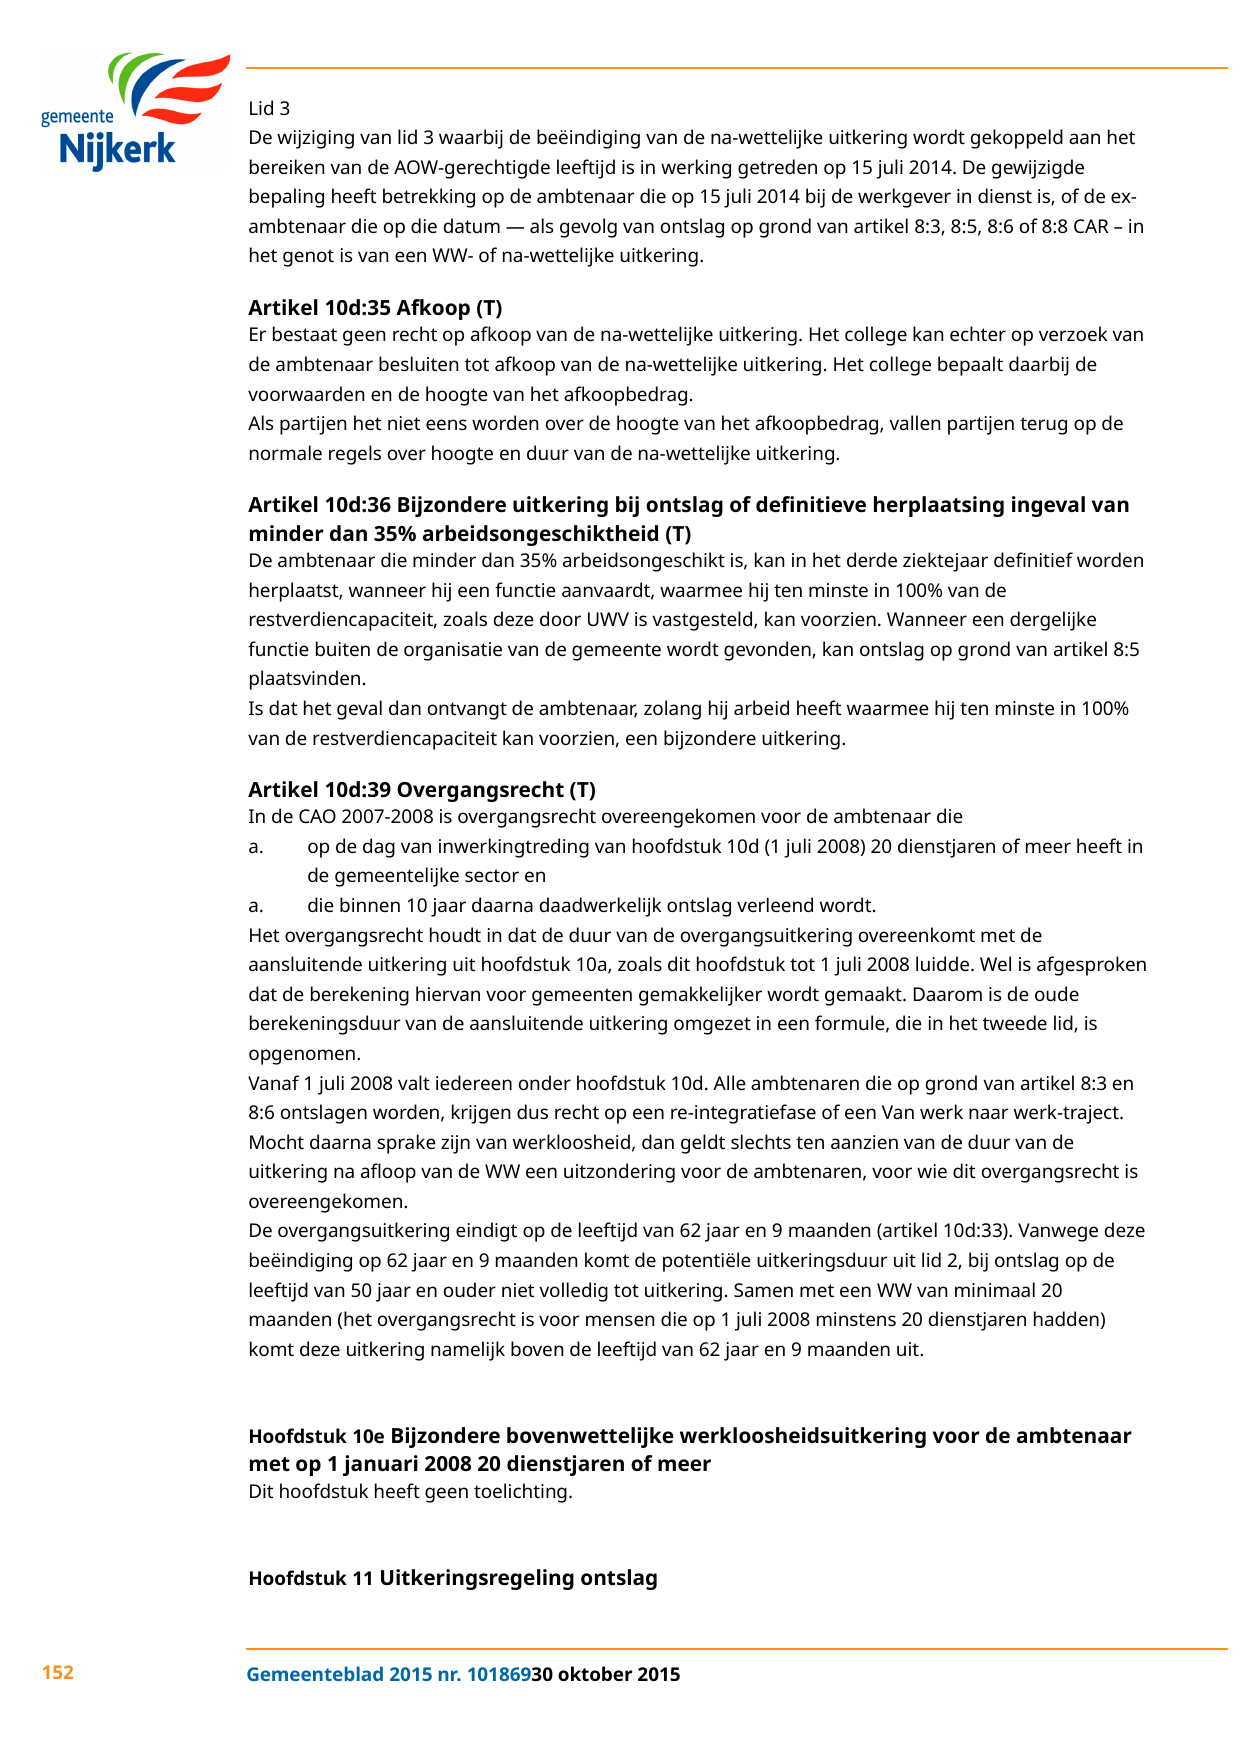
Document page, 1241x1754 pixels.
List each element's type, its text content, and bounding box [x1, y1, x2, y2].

text De wijziging van lid 3 waarbij de beëindiging van de na-wettelijke uitkering wordt gekoppeld aan het bereiken van de AOW-gerechtigde leeftijd is in werking getreden op 15 juli 2014. De gewijzigde bepaling heeft betrekking op de ambtenaar die op 15 juli 2014 bij de werkgever in dienst is, of de ex-ambtenaar die op die datum — als gevolg van ontslag op grond van artikel 8:3, 8:5, 8:6 of 8:8 CAR – in het genot is van een WW- of na-wettelijke uitkering. [248, 124, 1152, 268]
text Als partijen het niet eens worden over de hoogte van het afkoopbedrag, vallen partijen terug op de normale regels over hoogte en duur van de na-wettelijke uitkering. [248, 410, 1152, 466]
text In de CAO 2007-2008 is overgangsrecht overeengekomen voor de ambtenaar die [248, 803, 1152, 829]
text Artikel 10d:36 Bijzondere uitkering bij ontslag of definitieve herplaatsing ingeval van minder dan 35% arbeidsongeschiktheid (T) [248, 490, 1152, 547]
text Het overgangsrecht houdt in dat de duur van de overgangsuitkering overeenkomt met de aansluitende uitkering uit hoofdstuk 10a, zoals dit hoofdstuk tot 1 juli 2008 luidde. Wel is afgesproken dat de berekening hiervan voor gemeenten gemakkelijker wordt gemaakt. Daarom is de oude berekeningsduur van de aansluitende uitkering omgezet in een formule, die in het tweede lid, is opgenomen. [248, 922, 1152, 1066]
text Dit hoofdstuk heeft geen toelichting. [248, 1478, 1152, 1503]
text De overgangsuitkering eindigt op de leeftijd van 62 jaar en 9 maanden (artikel 10d:33). Vanwege deze beëindiging op 62 jaar en 9 maanden komt de potentiële uitkeringsduur uit lid 2, bij ontslag op de leeftijd van 50 jaar en ouder niet volledig tot uitkering. Samen met een WW van minimaal 20 maanden (het overgangsrecht is voor mensen die op 1 juli 2008 minstens 20 dienstjaren hadden) komt deze uitkering namelijk boven de leeftijd van 62 jaar en 9 maanden uit. [248, 1218, 1152, 1362]
picture [41, 47, 231, 172]
text De ambtenaar die minder dan 35% arbeidsongeschikt is, kan in het derde ziektejaar definitief worden herplaatst, wanneer hij een functie aanvaardt, waarmee hij ten minste in 100% van de restverdiencapaciteit, zoals deze door UWV is vastgesteld, kan voorzien. Wanneer een dergelijke functie buiten de organisatie van de gemeente wordt gevonden, kan ontslag op grond van artikel 8:5 plaatsvinden. [248, 547, 1152, 691]
list die binnen 10 jaar daarna daadwerkelijk ontslag verleend wordt. [248, 892, 1152, 918]
text Hoofdstuk 11 Uitkeringsregeling ontslag [248, 1563, 1152, 1591]
text Artikel 10d:39 Overgangsrecht (T) [248, 775, 1152, 803]
text Artikel 10d:35 Afkoop (T) [248, 293, 1152, 322]
list op de dag van inwerkingtreding van hoofdstuk 10d (1 juli 2008) 20 dienstjaren of meer heeft in de gemeentelijke sector en [248, 833, 1152, 888]
text Is dat het geval dan ontvangt de ambtenaar, zolang hij arbeid heeft waarmee hij ten minste in 100% van de restverdiencapaciteit kan voorzien, een bijzondere uitkering. [248, 695, 1152, 750]
text Er bestaat geen recht op afkoop van de na-wettelijke uitkering. Het college kan echter op verzoek van de ambtenaar besluiten tot afkoop van de na-wettelijke uitkering. Het college bepaalt daarbij de voorwaarden en de hoogte van het afkoopbedrag. [248, 322, 1152, 406]
text Hoofdstuk 10e Bijzondere bovenwettelijke werkloosheidsuitkering voor de ambtenaar met op 1 januari 2008 20 dienstjaren of meer [248, 1421, 1152, 1478]
text Vanaf 1 juli 2008 valt iedereen onder hoofdstuk 10d. Alle ambtenaren die op grond van artikel 8:3 en 8:6 ontslagen worden, krijgen dus recht op een re-integratiefase of een Van werk naar werk-traject. Mocht daarna sprake zijn van werkloosheid, dan geldt slechts ten aanzien van de duur van de uitkering na afloop van de WW een uitzondering voor de ambtenaren, voor wie dit overgangsrecht is overeengekomen. [248, 1070, 1152, 1214]
text Lid 3 [248, 95, 1152, 121]
